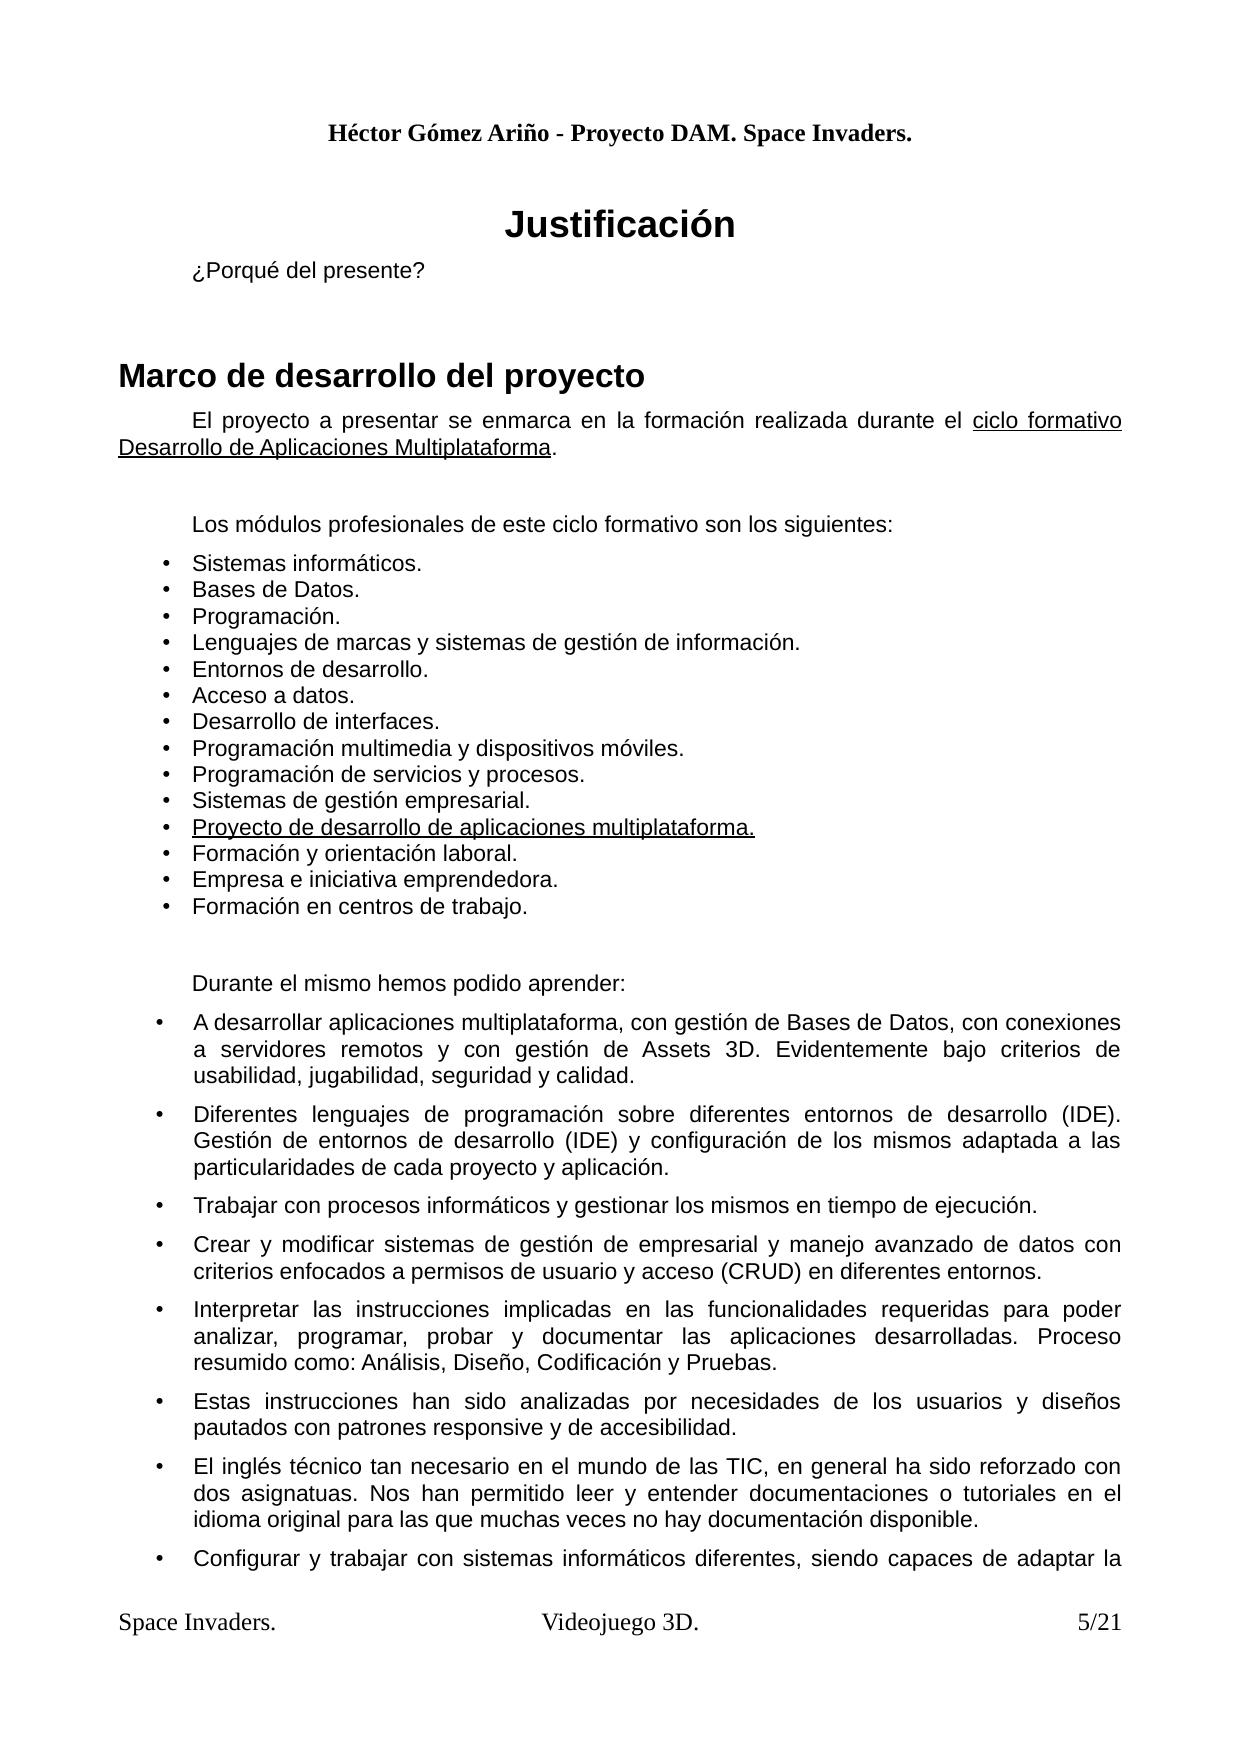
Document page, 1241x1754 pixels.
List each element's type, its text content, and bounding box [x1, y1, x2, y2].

subtitle Marco de desarrollo del proyecto [118, 356, 1122, 395]
list Trabajar con procesos informáticos y gestionar los mismos en tiempo de ejecución. [156, 1192, 1122, 1219]
list A desarrollar aplicaciones multiplataforma, con gestión de Bases de Datos, con conexiones a servidores remotos y con gestión de Assets 3D. Evidentemente bajo criterios de usabilidad, jugabilidad, seguridad y calidad. [156, 1009, 1122, 1088]
list Interpretar las instrucciones implicadas en las funcionalidades requeridas para poder analizar, programar, probar y documentar las aplicaciones desarrolladas. Proceso resumido como: Análisis, Diseño, Codificación y Pruebas. [156, 1296, 1122, 1376]
list Sistemas de gestión empresarial. [162, 787, 1122, 814]
list Sistemas informáticos. [162, 550, 1122, 576]
text Los módulos profesionales de este ciclo formativo son los siguientes: [118, 511, 1122, 538]
text Durante el mismo hemos podido aprender: [118, 970, 1122, 997]
list Diferentes lenguajes de programación sobre diferentes entornos de desarrollo (IDE). Gestión de entornos de desarrollo (IDE) y configuración de los mismos adaptada a las particularidades de cada proyecto y aplicación. [156, 1101, 1122, 1180]
list Lenguajes de marcas y sistemas de gestión de información. [162, 629, 1122, 656]
list Formación en centros de trabajo. [162, 893, 1122, 919]
list Entornos de desarrollo. [162, 656, 1122, 682]
list Crear y modificar sistemas de gestión de empresarial y manejo avanzado de datos con criterios enfocados a permisos de usuario y acceso (CRUD) en diferentes entornos. [156, 1231, 1122, 1284]
list Proyecto de desarrollo de aplicaciones multiplataforma. [162, 814, 1122, 840]
list Programación multimedia y dispositivos móviles. [162, 734, 1122, 761]
list Desarrollo de interfaces. [162, 708, 1122, 734]
list Programación. [162, 603, 1122, 629]
list Programación de servicios y procesos. [162, 761, 1122, 787]
subtitle Justificación [118, 201, 1122, 245]
list Acceso a datos. [162, 682, 1122, 708]
list Configurar y trabajar con sistemas informáticos diferentes, siendo capaces de adaptar la [156, 1545, 1122, 1571]
list El inglés técnico tan necesario en el mundo de las TIC, en general ha sido reforzado con dos asignatuas. Nos han permitido leer y entender documentaciones o tutoriales en el idioma original para las que muchas veces no hay documentación disponible. [156, 1453, 1122, 1532]
text El proyecto a presentar se enmarca en la formación realizada durante el ciclo formativo Desarrollo de Aplicaciones Multiplataforma. [118, 407, 1122, 460]
list Formación y orientación laboral. [162, 840, 1122, 866]
list Empresa e iniciativa emprendedora. [162, 866, 1122, 893]
list Bases de Datos. [162, 576, 1122, 603]
text ¿Porqué del presente? [118, 257, 1122, 284]
list Estas instrucciones han sido analizadas por necesidades de los usuarios y diseños pautados con patrones responsive y de accesibilidad. [156, 1388, 1122, 1441]
